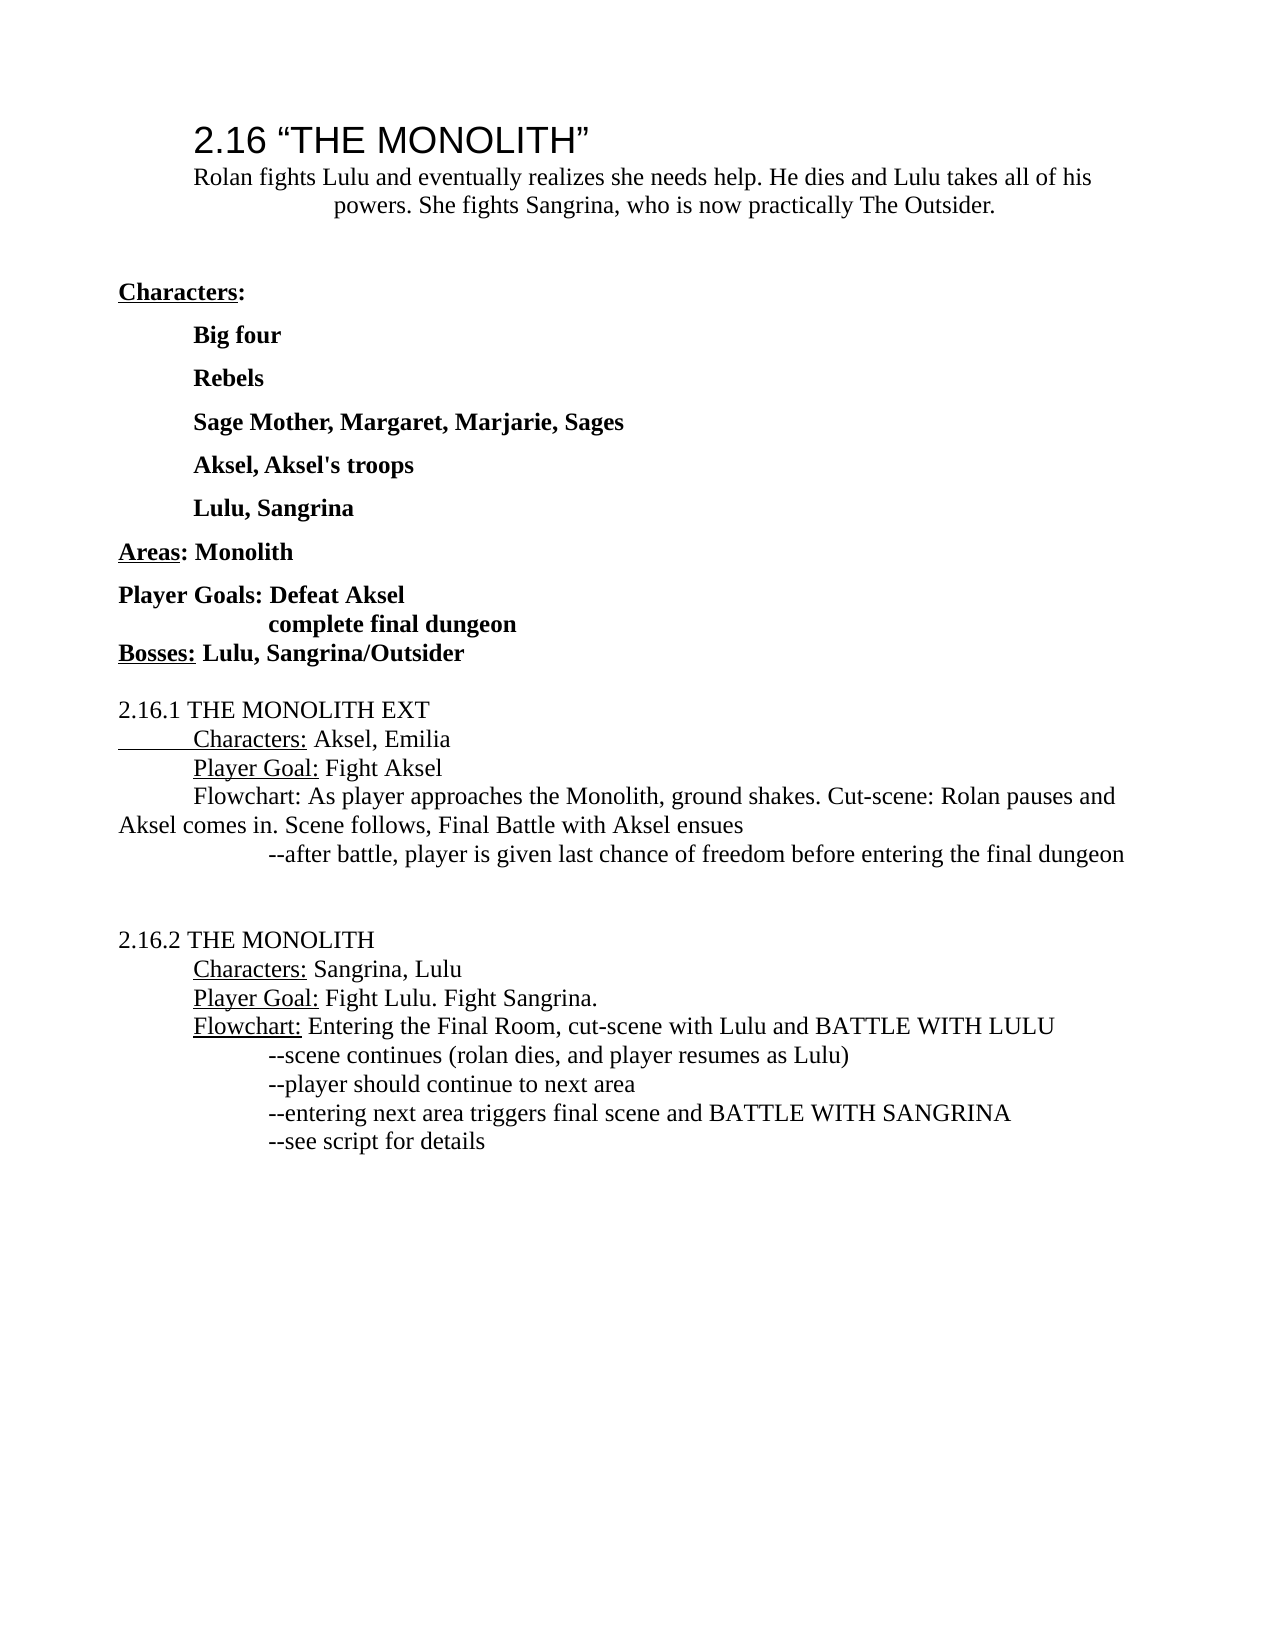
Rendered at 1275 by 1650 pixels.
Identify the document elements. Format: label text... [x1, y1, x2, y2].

text Player Goal: Fight Lulu. Fight Sangrina. [118, 983, 1157, 1011]
text Flowchart: Entering the Final Room, cut-scene with Lulu and BATTLE WITH LULU [118, 1011, 1157, 1040]
text 2.16.1 THE MONOLITH EXT [118, 695, 1157, 724]
text Rolan fights Lulu and eventually realizes she needs help. He dies and Lulu takes all of his powers. She fights Sangrina, who is now practically The Outsider. [193, 162, 1157, 219]
text --player should continue to next area [118, 1069, 1157, 1098]
text Player Goal: Fight Aksel [118, 753, 1157, 781]
text Sage Mother, Margaret, Marjarie, Sages [118, 407, 1157, 436]
subtitle 2.16 “THE MONOLITH” [193, 118, 1157, 162]
text --after battle, player is given last chance of freedom before entering the final dungeon [118, 839, 1157, 868]
text Aksel, Aksel's troops [118, 450, 1157, 479]
text Big four [118, 320, 1157, 349]
text Flowchart: As player approaches the Monolith, ground shakes. Cut-scene: Rolan pauses and Aksel comes in. Scene follows, Final Battle with Aksel ensues [118, 781, 1157, 839]
text --see script for details [118, 1126, 1157, 1155]
text Rebels [118, 363, 1157, 392]
text Player Goals: Defeat Aksel [118, 580, 1157, 609]
text Characters: [118, 277, 1157, 306]
text Characters: Aksel, Emilia [118, 724, 1157, 753]
text Lulu, Sangrina [118, 493, 1157, 522]
text complete final dungeon [118, 609, 1157, 638]
text 2.16.2 THE MONOLITH [118, 925, 1157, 954]
text --entering next area triggers final scene and BATTLE WITH SANGRINA [118, 1098, 1157, 1126]
text Bosses: Lulu, Sangrina/Outsider [118, 638, 1157, 666]
text Characters: Sangrina, Lulu [118, 954, 1157, 983]
text Areas: Monolith [118, 537, 1157, 566]
text --scene continues (rolan dies, and player resumes as Lulu) [118, 1040, 1157, 1069]
